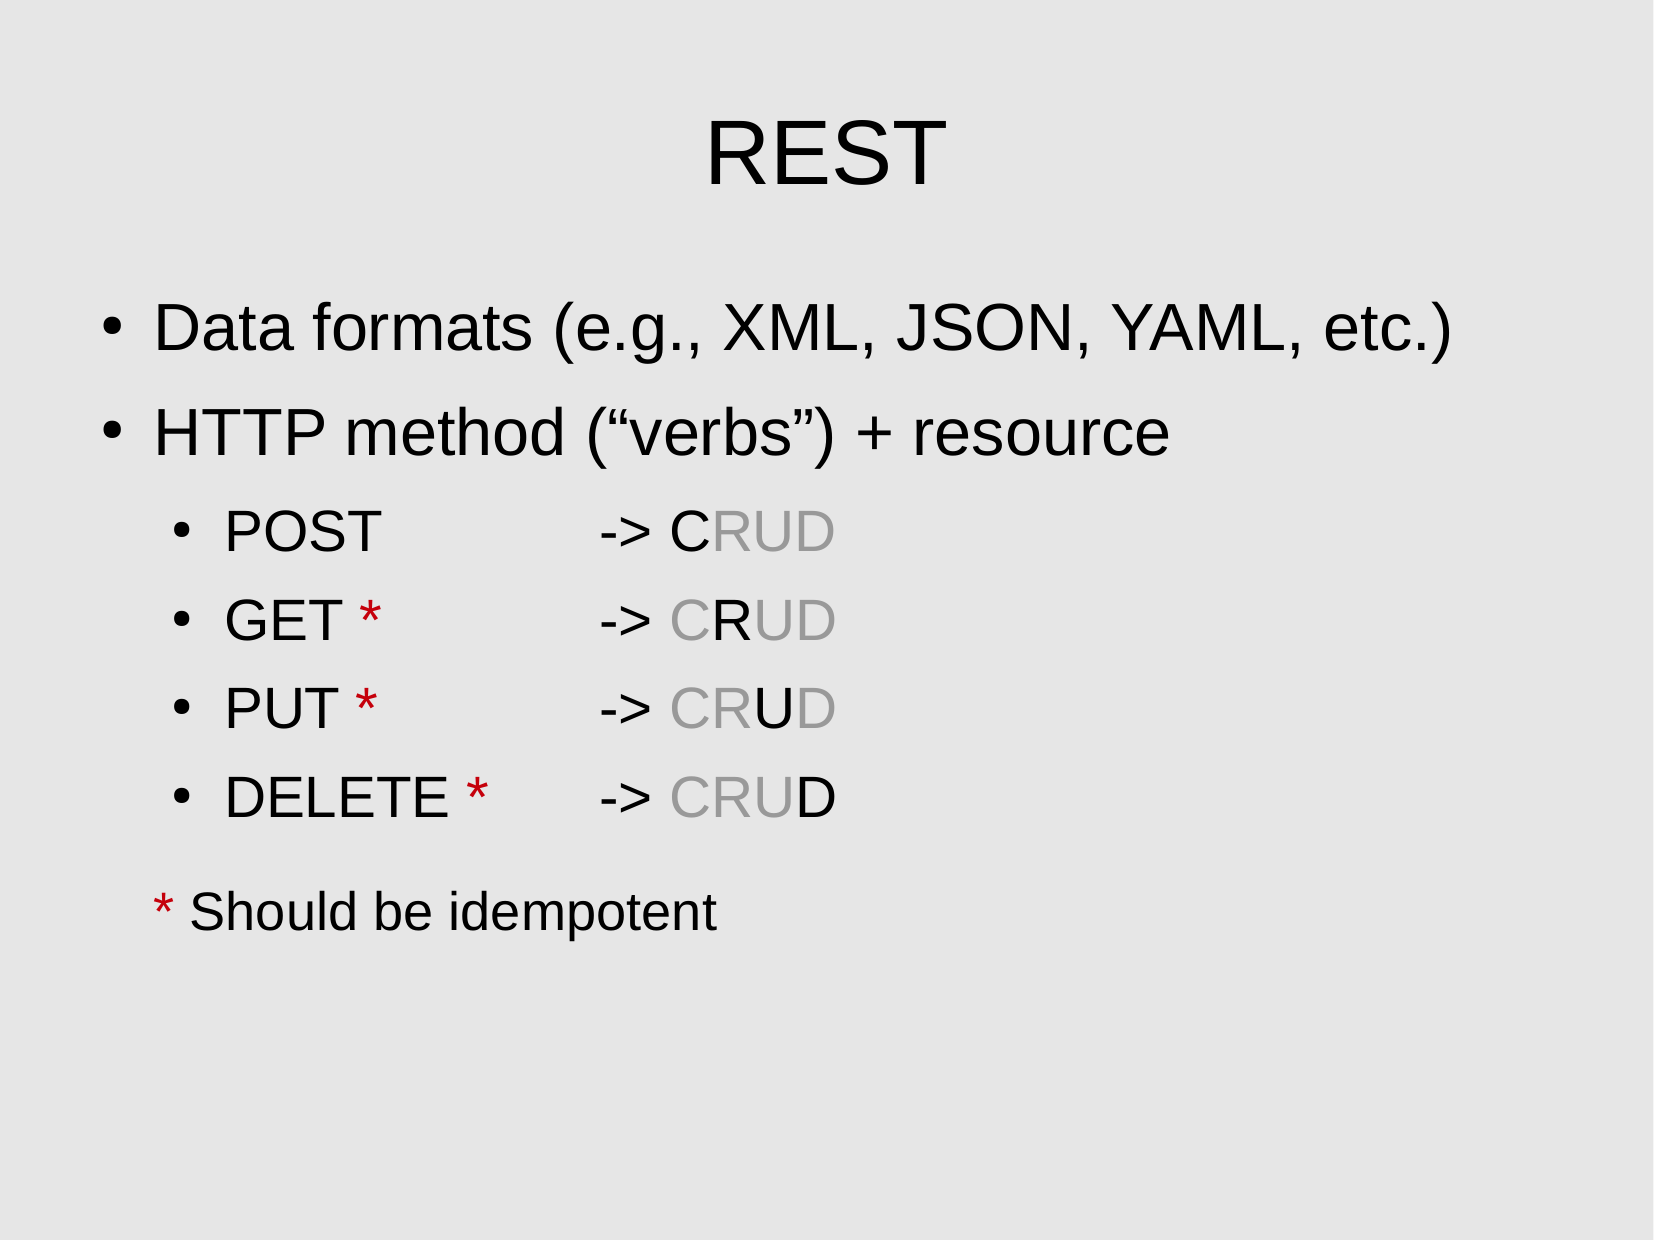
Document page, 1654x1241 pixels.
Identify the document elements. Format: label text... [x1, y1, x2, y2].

list Data formats (e.g., XML, JSON, YAML, etc.) HTTP method (“verbs”) + resource POST -> CRUD GET * -> CRUD PUT * -> CRUD DELETE * -> CRUD * Should be idempotent [82, 290, 1571, 1109]
title REST [82, 49, 1571, 257]
